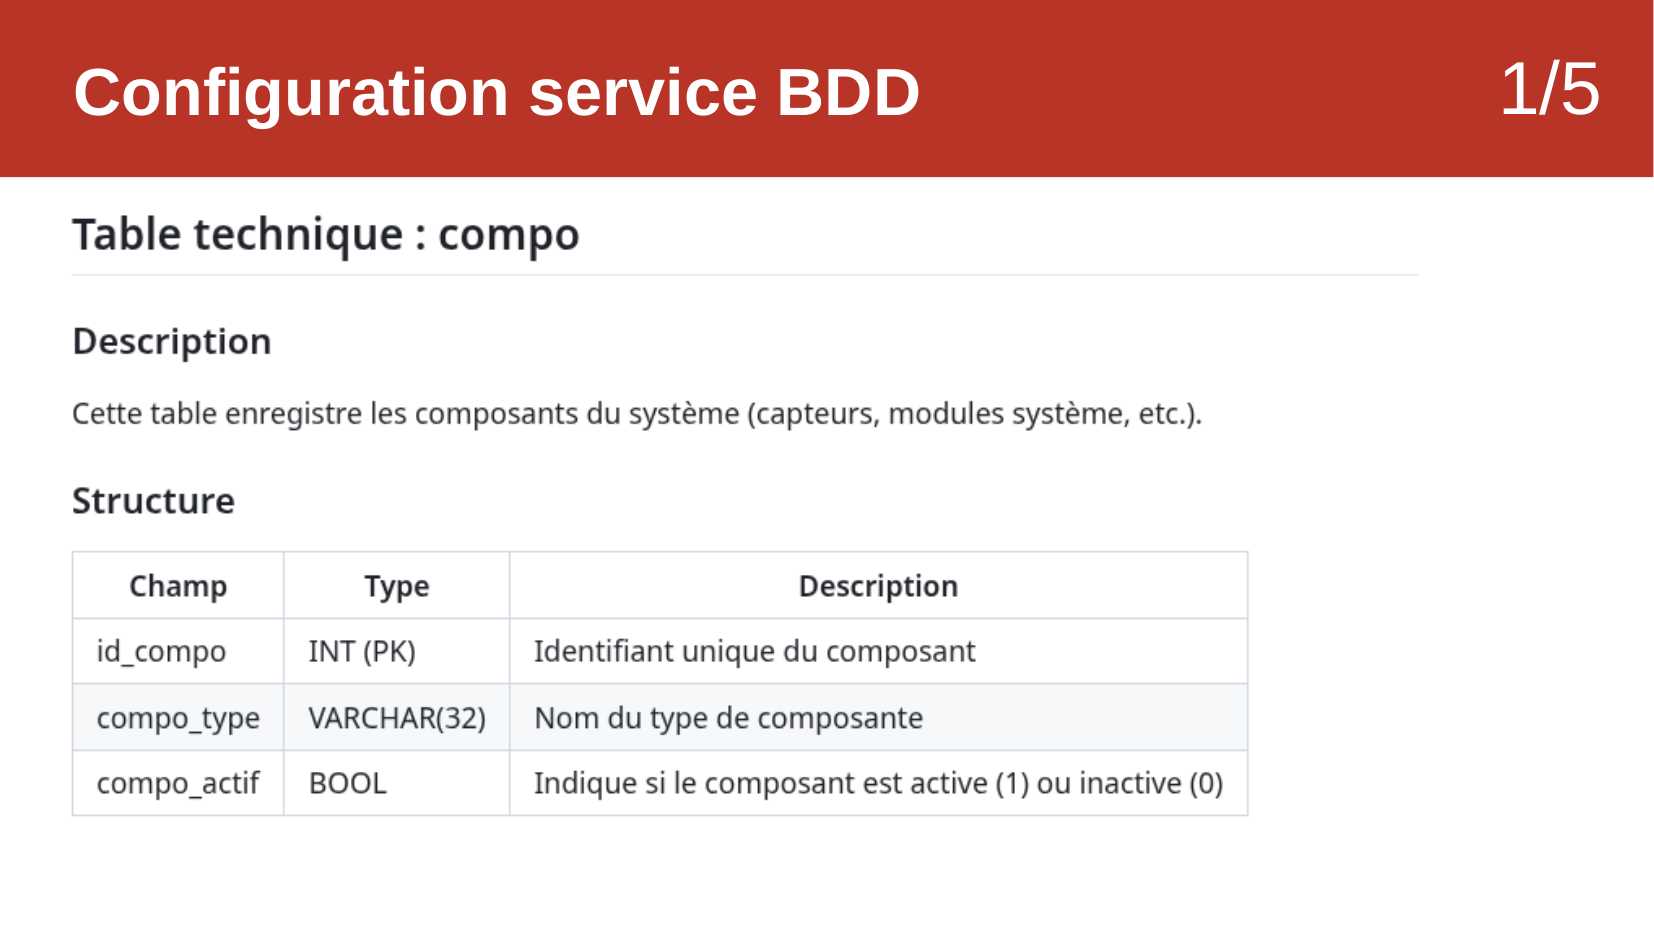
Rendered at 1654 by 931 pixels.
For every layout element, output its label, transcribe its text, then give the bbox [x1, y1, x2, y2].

text_box [0, 0, 1476, 178]
text_box Configuration service BDD [59, 47, 945, 138]
picture [59, 206, 1418, 841]
text_box 1/5 [1476, 0, 1625, 178]
text_box [1625, 0, 1654, 178]
